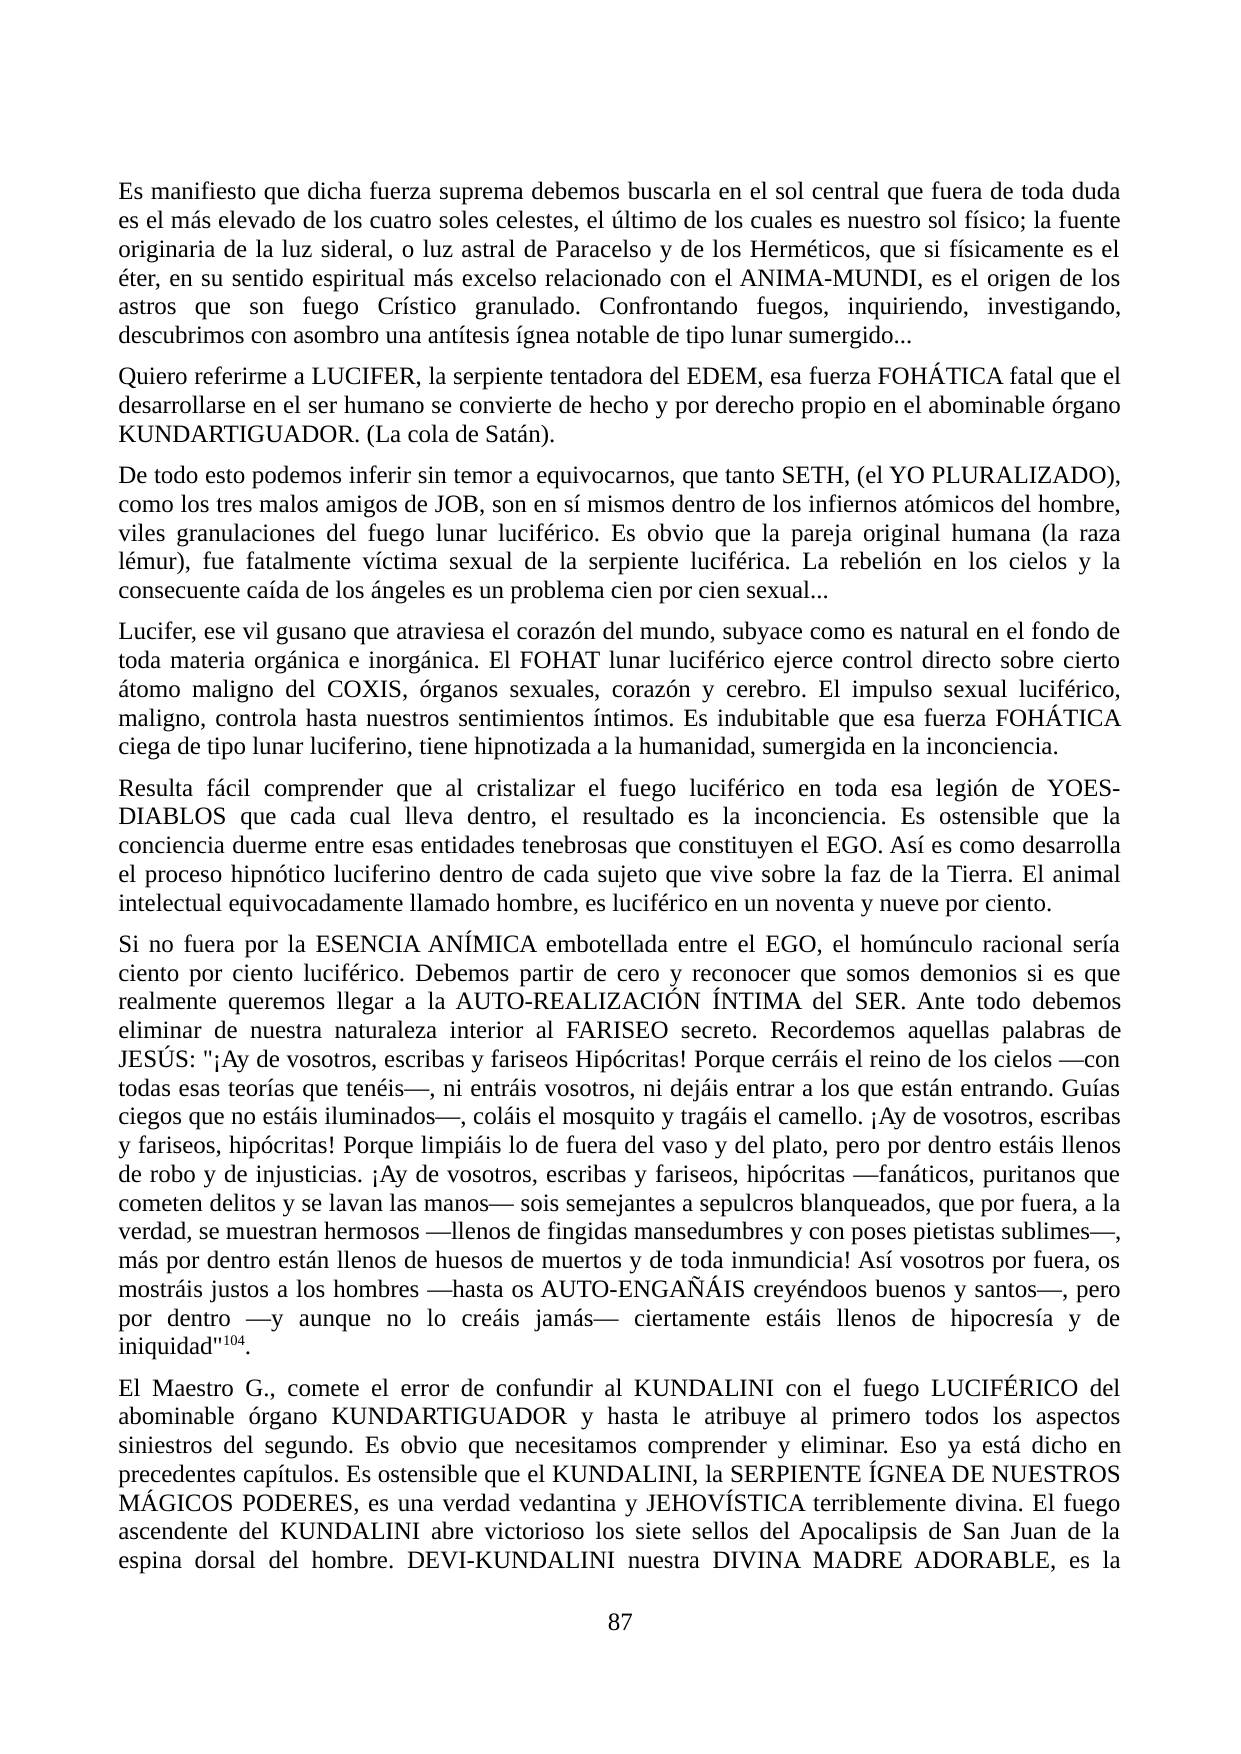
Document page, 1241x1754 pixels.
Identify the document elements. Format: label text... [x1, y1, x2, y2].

text De todo esto podemos inferir sin temor a equivocarnos, que tanto SETH, (el YO PLURALIZADO), como los tres malos amigos de JOB, son en sí mismos dentro de los infiernos atómicos del hombre, viles granulaciones del fuego lunar luciférico. Es obvio que la pareja original humana (la raza lémur), fue fatalmente víctima sexual de la serpiente luciférica. La rebelión en los cielos y la consecuente caída de los ángeles es un problema cien por cien sexual... [118, 460, 1122, 604]
text Si no fuera por la ESENCIA ANÍMICA embotellada entre el EGO, el homúnculo racional sería ciento por ciento luciférico. Debemos partir de cero y reconocer que somos demonios si es que realmente queremos llegar a la AUTO-REALIZACIÓN ÍNTIMA del SER. Ante todo debemos eliminar de nuestra naturaleza interior al FARISEO secreto. Recordemos aquellas palabras de JESÚS: "¡Ay de vosotros, escribas y fariseos Hipócritas! Porque cerráis el reino de los cielos —con todas esas teorías que tenéis—, ni entráis vosotros, ni dejáis entrar a los que están entrando. Guías ciegos que no estáis iluminados—, coláis el mosquito y tragáis el camello. ¡Ay de vosotros, escribas y fariseos, hipócritas! Porque limpiáis lo de fuera del vaso y del plato, pero por dentro estáis llenos de robo y de injusticias. ¡Ay de vosotros, escribas y fariseos, hipócritas —fanáticos, puritanos que cometen delitos y se lavan las manos— sois semejantes a sepulcros blanqueados, que por fuera, a la verdad, se muestran hermosos —llenos de fingidas mansedumbres y con poses pietistas sublimes—, más por dentro están llenos de huesos de muertos y de toda inmundicia! Así vosotros por fuera, os mostráis justos a los hombres —hasta os AUTO-ENGAÑÁIS creyéndoos buenos y santos—, pero por dentro —y aunque no lo creáis jamás— ciertamente estáis llenos de hipocresía y de iniquidad". [118, 929, 1122, 1360]
text Es manifiesto que dicha fuerza suprema debemos buscarla en el sol central que fuera de toda duda es el más elevado de los cuatro soles celestes, el último de los cuales es nuestro sol físico; la fuente originaria de la luz sideral, o luz astral de Paracelso y de los Herméticos, que si físicamente es el éter, en su sentido espiritual más excelso relacionado con el ANIMA-MUNDI, es el origen de los astros que son fuego Crístico granulado. Confrontando fuegos, inquiriendo, investigando, descubrimos con asombro una antítesis ígnea notable de tipo lunar sumergido... [118, 176, 1122, 349]
text Lucifer, ese vil gusano que atraviesa el corazón del mundo, subyace como es natural en el fondo de toda materia orgánica e inorgánica. El FOHAT lunar luciférico ejerce control directo sobre cierto átomo maligno del COXIS, órganos sexuales, corazón y cerebro. El impulso sexual luciférico, maligno, controla hasta nuestros sentimientos íntimos. Es indubitable que esa fuerza FOHÁTICA ciega de tipo lunar luciferino, tiene hipnotizada a la humanidad, sumergida en la inconciencia. [118, 616, 1122, 760]
text Resulta fácil comprender que al cristalizar el fuego luciférico en toda esa legión de YOES-DIABLOS que cada cual lleva dentro, el resultado es la inconciencia. Es ostensible que la conciencia duerme entre esas entidades tenebrosas que constituyen el EGO. Así es como desarrolla el proceso hipnótico luciferino dentro de cada sujeto que vive sobre la faz de la Tierra. El animal intelectual equivocadamente llamado hombre, es luciférico en un noventa y nueve por ciento. [118, 773, 1122, 916]
text Quiero referirme a LUCIFER, la serpiente tentadora del EDEM, esa fuerza FOHÁTICA fatal que el desarrollarse en el ser humano se convierte de hecho y por derecho propio en el abominable órgano KUNDARTIGUADOR. (La cola de Satán). [118, 361, 1122, 448]
text El Maestro G., comete el error de confundir al KUNDALINI con el fuego LUCIFÉRICO del abominable órgano KUNDARTIGUADOR y hasta le atribuye al primero todos los aspectos siniestros del segundo. Es obvio que necesitamos comprender y eliminar. Eso ya está dicho en precedentes capítulos. Es ostensible que el KUNDALINI, la SERPIENTE ÍGNEA DE NUESTROS MÁGICOS PODERES, es una verdad vedantina y JEHOVÍSTICA terriblemente divina. El fuego ascendente del KUNDALINI abre victorioso los siete sellos del Apocalipsis de San Juan de la espina dorsal del hombre. DEVI-KUNDALINI nuestra DIVINA MADRE ADORABLE, es la [118, 1373, 1122, 1574]
